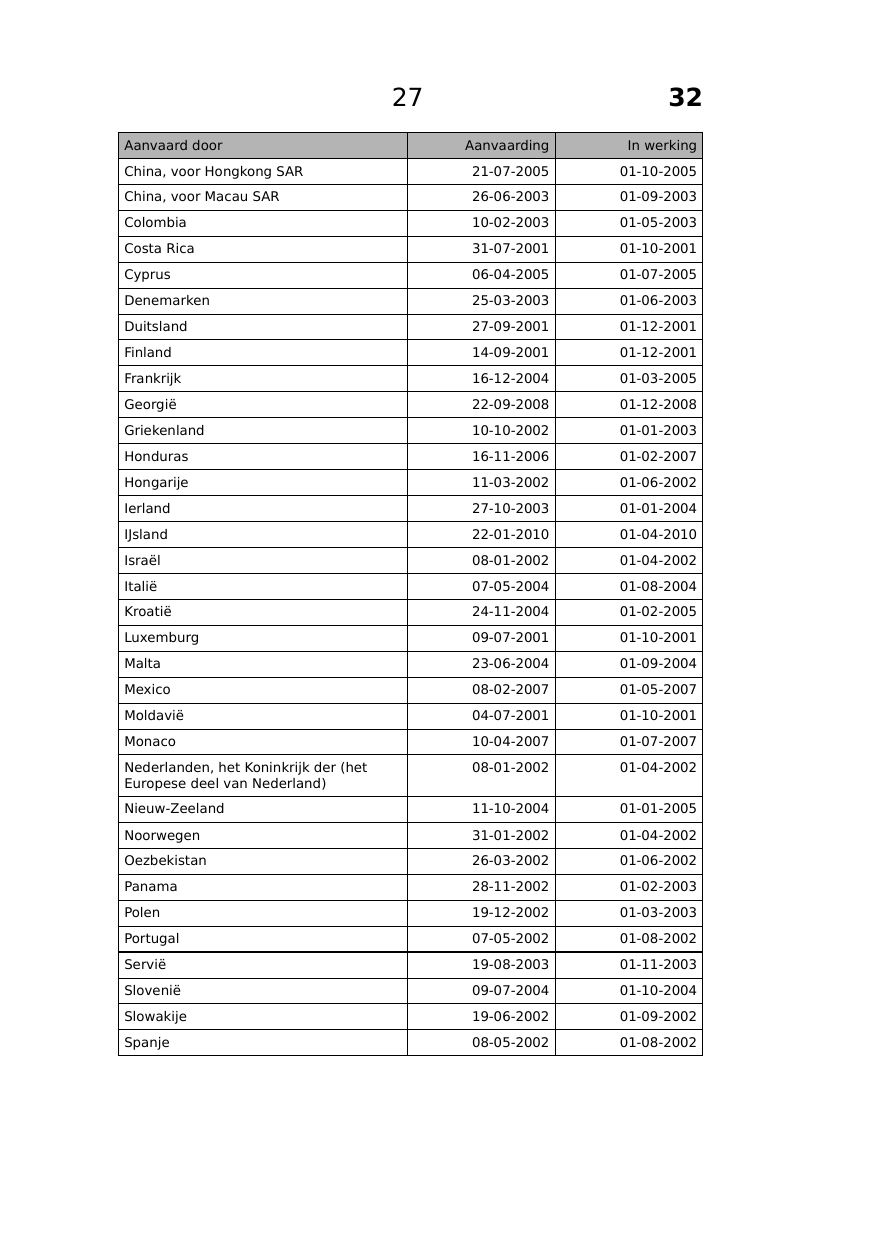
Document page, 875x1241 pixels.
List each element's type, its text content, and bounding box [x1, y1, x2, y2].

table_cell 01-03-2003 [556, 901, 702, 926]
table_cell 01-06-2002 [556, 470, 702, 495]
table_cell 26-06-2003 [408, 185, 555, 210]
table_cell 10-02-2003 [408, 211, 555, 236]
table_cell 01-07-2005 [556, 263, 702, 287]
table_cell 21-07-2005 [408, 159, 555, 184]
table_cell Finland [119, 340, 407, 365]
table_cell Panama [119, 875, 407, 899]
table_cell 07-05-2004 [408, 574, 555, 599]
table_cell Moldavië [119, 704, 407, 728]
table_cell 01-10-2001 [556, 704, 702, 728]
table_cell 10-04-2007 [408, 730, 555, 754]
table_cell 01-04-2010 [556, 522, 702, 547]
table_cell Costa Rica [119, 237, 407, 262]
table_cell 01-05-2003 [556, 211, 702, 236]
table_cell 01-10-2005 [556, 159, 702, 184]
table_cell 01-06-2003 [556, 289, 702, 313]
table_cell Colombia [119, 211, 407, 236]
table_cell 01-10-2001 [556, 626, 702, 651]
table_cell 01-02-2007 [556, 444, 702, 469]
table_cell Frankrijk [119, 366, 407, 391]
table_cell 06-04-2005 [408, 263, 555, 287]
table_cell IJsland [119, 522, 407, 547]
table_cell 01-09-2004 [556, 652, 702, 677]
table_header Aanvaard door [119, 133, 407, 158]
table_cell 28-11-2002 [408, 875, 555, 899]
table_cell Cyprus [119, 263, 407, 287]
table_cell Spanje [119, 1030, 407, 1055]
table_cell 22-09-2008 [408, 392, 555, 417]
table_cell 01-07-2007 [556, 730, 702, 754]
table_cell 01-01-2005 [556, 797, 702, 822]
table_cell 01-08-2002 [556, 927, 702, 951]
table_header Aanvaarding [408, 133, 555, 158]
table_cell Italië [119, 574, 407, 599]
table_cell 19-08-2003 [408, 953, 555, 977]
table_cell Mexico [119, 678, 407, 702]
table_cell 01-11-2003 [556, 953, 702, 977]
table_cell 11-10-2004 [408, 797, 555, 822]
table_cell 16-11-2006 [408, 444, 555, 469]
table_cell 19-06-2002 [408, 1004, 555, 1029]
table_cell 10-10-2002 [408, 418, 555, 443]
table_cell 01-02-2003 [556, 875, 702, 899]
table_cell 01-08-2002 [556, 1030, 702, 1055]
table_cell 01-06-2002 [556, 849, 702, 874]
table_cell 01-03-2005 [556, 366, 702, 391]
table_cell Nederlanden, het Koninkrijk der (het Europese deel van Nederland) [119, 755, 407, 796]
table_cell Portugal [119, 927, 407, 951]
table_cell Denemarken [119, 289, 407, 313]
table_cell 22-01-2010 [408, 522, 555, 547]
table_cell Ierland [119, 496, 407, 521]
table_cell 31-07-2001 [408, 237, 555, 262]
table_cell 31-01-2002 [408, 823, 555, 848]
table_cell 19-12-2002 [408, 901, 555, 926]
table_cell China, voor Hongkong SAR [119, 159, 407, 184]
table_cell 01-12-2001 [556, 315, 702, 339]
table_cell China, voor Macau SAR [119, 185, 407, 210]
table_cell 16-12-2004 [408, 366, 555, 391]
table_cell 04-07-2001 [408, 704, 555, 728]
table_cell 01-04-2002 [556, 823, 702, 848]
table_cell 01-12-2001 [556, 340, 702, 365]
table_cell 08-01-2002 [408, 755, 555, 796]
table_cell Hongarije [119, 470, 407, 495]
table_cell 01-12-2008 [556, 392, 702, 417]
table_cell 01-05-2007 [556, 678, 702, 702]
table_cell Oezbekistan [119, 849, 407, 874]
table_cell 01-02-2005 [556, 600, 702, 625]
table_cell 27-10-2003 [408, 496, 555, 521]
table_cell Slovenië [119, 979, 407, 1003]
table_cell Luxemburg [119, 626, 407, 651]
table_cell Malta [119, 652, 407, 677]
table_cell 24-11-2004 [408, 600, 555, 625]
table_cell 27-09-2001 [408, 315, 555, 339]
table_cell 08-02-2007 [408, 678, 555, 702]
table_cell 01-04-2002 [556, 755, 702, 796]
table_cell 01-09-2002 [556, 1004, 702, 1029]
table_cell 26-03-2002 [408, 849, 555, 874]
table_cell 01-01-2004 [556, 496, 702, 521]
table_cell 14-09-2001 [408, 340, 555, 365]
table_cell Georgië [119, 392, 407, 417]
table_cell Monaco [119, 730, 407, 754]
table_cell 01-10-2001 [556, 237, 702, 262]
table_cell Duitsland [119, 315, 407, 339]
table_cell 11-03-2002 [408, 470, 555, 495]
table_cell 01-10-2004 [556, 979, 702, 1003]
table_cell 01-09-2003 [556, 185, 702, 210]
table_cell Griekenland [119, 418, 407, 443]
table_cell Noorwegen [119, 823, 407, 848]
table_cell 01-08-2004 [556, 574, 702, 599]
table_cell 07-05-2002 [408, 927, 555, 951]
table_cell Nieuw-Zeeland [119, 797, 407, 822]
table_cell 01-01-2003 [556, 418, 702, 443]
table_cell 23-06-2004 [408, 652, 555, 677]
table_cell 08-05-2002 [408, 1030, 555, 1055]
table_cell 08-01-2002 [408, 548, 555, 573]
table_cell Israël [119, 548, 407, 573]
table_header In werking [556, 133, 702, 158]
table_cell 09-07-2001 [408, 626, 555, 651]
table_cell Honduras [119, 444, 407, 469]
table_cell 25-03-2003 [408, 289, 555, 313]
table_cell 01-04-2002 [556, 548, 702, 573]
table_cell 09-07-2004 [408, 979, 555, 1003]
table_cell Kroatië [119, 600, 407, 625]
table_cell Polen [119, 901, 407, 926]
table_cell Servië [119, 953, 407, 977]
table_cell Slowakije [119, 1004, 407, 1029]
